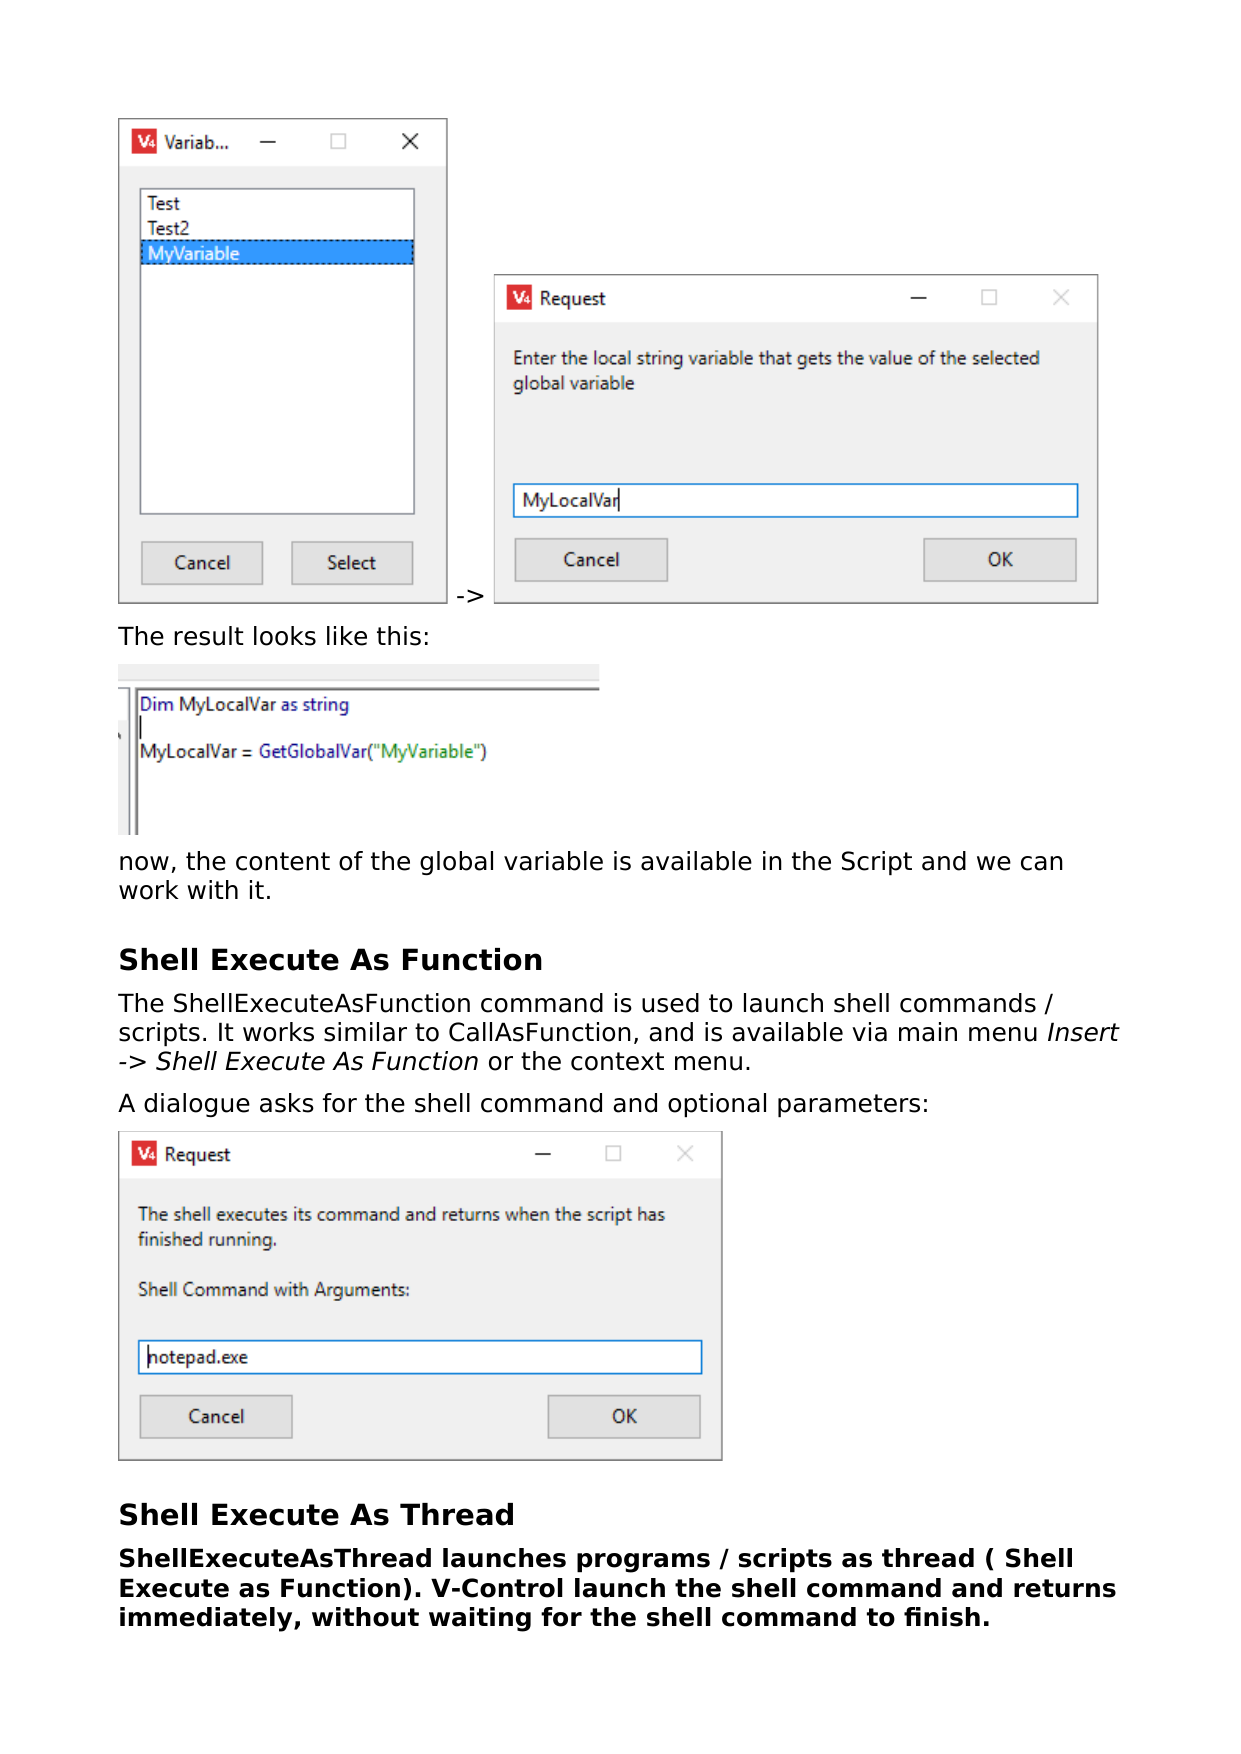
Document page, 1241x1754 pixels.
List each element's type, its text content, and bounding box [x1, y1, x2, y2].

picture [118, 1131, 723, 1461]
subtitle Shell Execute As Function [118, 943, 1122, 977]
text A dialogue asks for the shell command and optional parameters: [118, 1089, 1122, 1118]
text -> [118, 118, 1122, 610]
subtitle Shell Execute As Thread [118, 1498, 1122, 1532]
picture [118, 664, 600, 835]
picture [118, 118, 448, 604]
text The result looks like this: [118, 622, 1122, 652]
text ShellExecuteAsThread launches programs / scripts as thread ( Shell Execute as Function). V-Control launch the shell command and returns immediately, without waiting for the shell command to finish. [118, 1544, 1122, 1632]
picture [493, 274, 1099, 604]
text now, the content of the global variable is available in the Script and we can work with it. [118, 847, 1122, 905]
text The ShellExecuteAsFunction command is used to launch shell commands / scripts. It works similar to CallAsFunction, and is available via main menu Insert -> Shell Execute As Function or the context menu. [118, 989, 1122, 1077]
